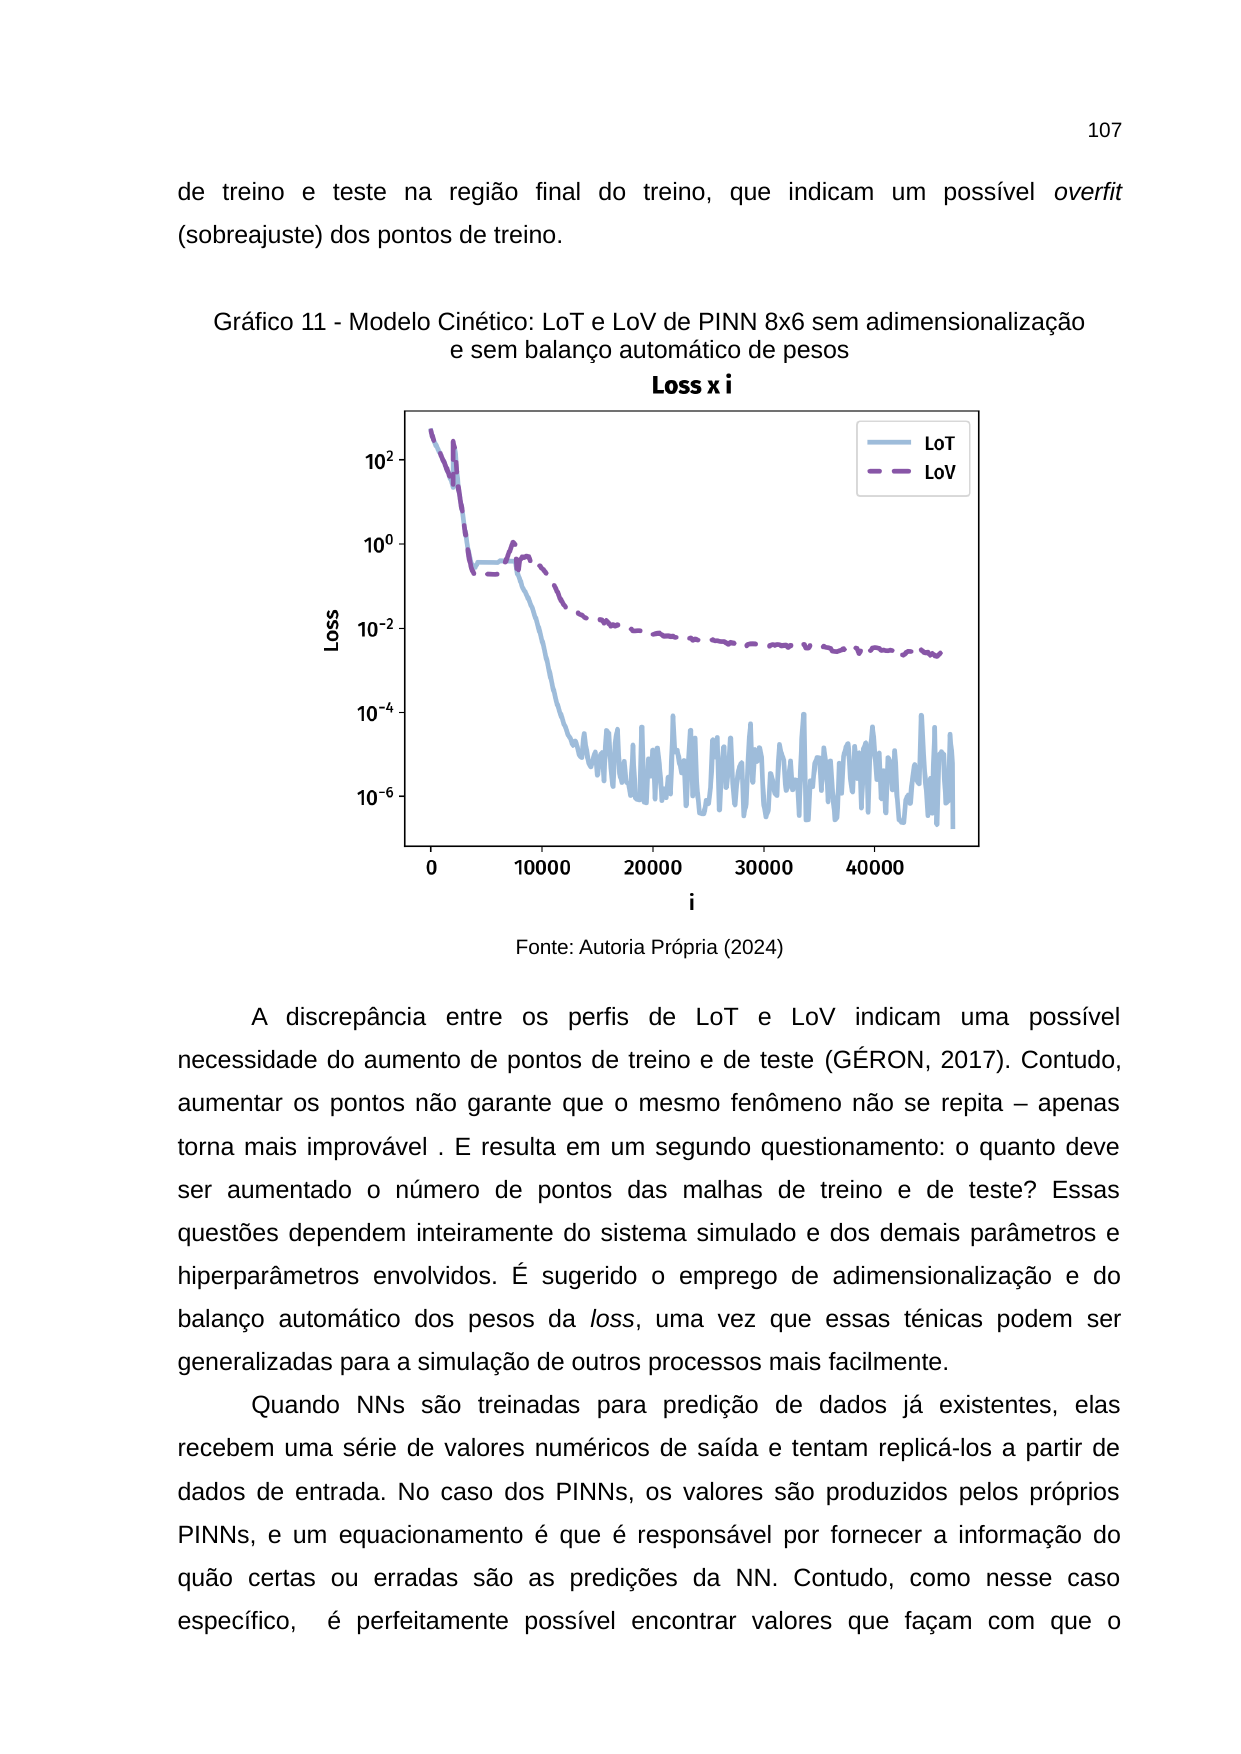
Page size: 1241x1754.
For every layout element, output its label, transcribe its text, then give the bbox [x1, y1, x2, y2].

text A discrepância entre os perfis de LoT e LoV indicam uma possível necessidade do aumento de pontos de treino e de teste (GÉRON, 2017). Contudo, aumentar os pontos não garante que o mesmo fenômeno não se repita – apenas torna mais improvável . E resulta em um segundo questionamento: o quanto deve ser aumentado o número de pontos das malhas de treino e de teste? Essas questões dependem inteiramente do sistema simulado e dos demais parâmetros e hiperparâmetros envolvidos. É sugerido o emprego de adimensionalização e do balanço automático dos pesos da loss, uma vez que essas ténicas podem ser generalizadas para a simulação de outros processos mais facilmente. [177, 1002, 1122, 1376]
text Quando NNs são treinadas para predição de dados já existentes, elas recebem uma série de valores numéricos de saída e tentam replicá-los a partir de dados de entrada. No caso dos PINNs, os valores são produzidos pelos próprios PINNs, e um equacionamento é que é responsável por fornecer a informação do quão certas ou erradas são as predições da NN. Contudo, como nesse caso específico, é perfeitamente possível encontrar valores que façam com que o [177, 1390, 1122, 1634]
text de treino e teste na região final do treino, que indicam um possível overfit (sobreajuste) dos pontos de treino. [177, 177, 1122, 249]
text Gráfico 11 - Modelo Cinético: LoT e LoV de PINN 8x6 sem adimensionalização e sem balanço automático de pesos [208, 306, 1091, 364]
picture [309, 363, 990, 926]
text Fonte: Autoria Própria (2024) [177, 306, 1122, 959]
